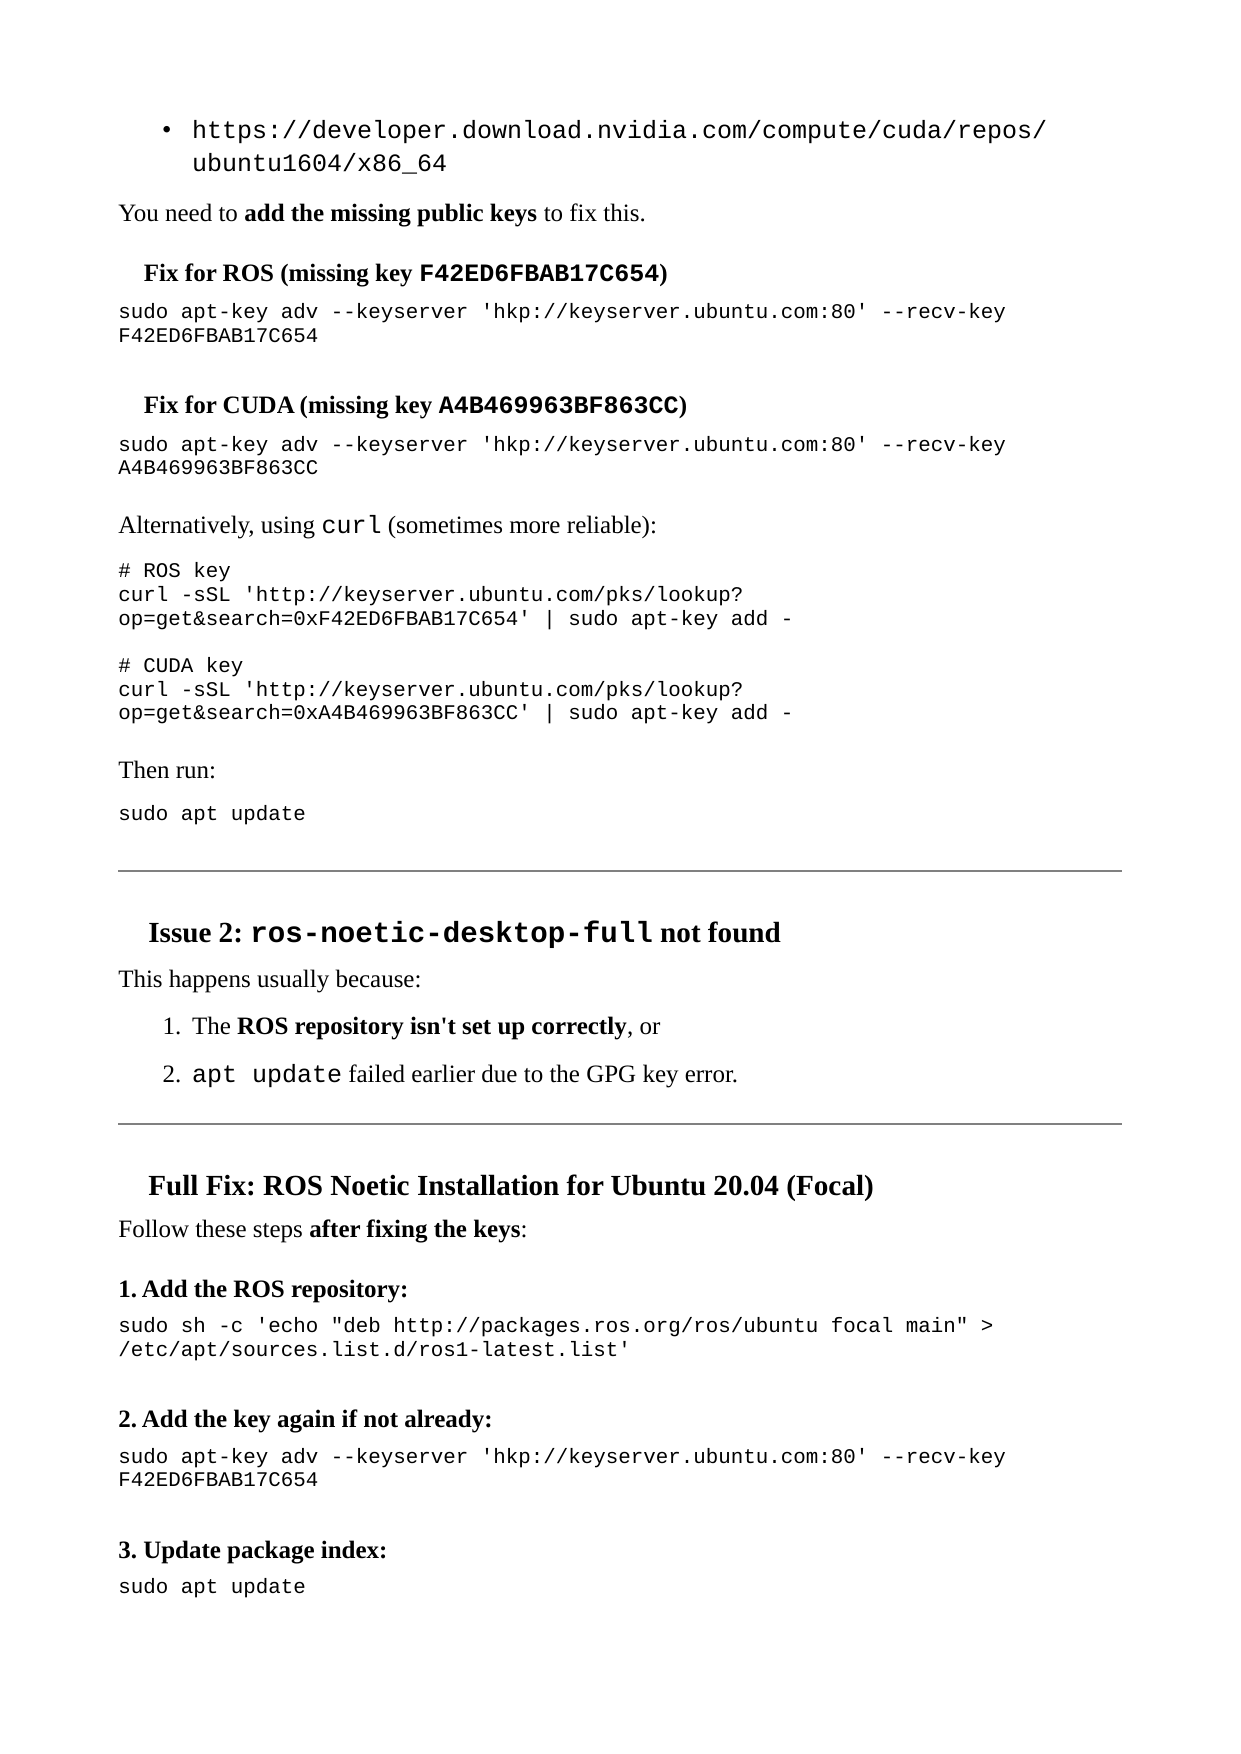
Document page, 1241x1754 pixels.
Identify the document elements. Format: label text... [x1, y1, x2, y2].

text # CUDA key [118, 655, 1122, 679]
subtitle 🔁 Full Fix: ROS Noetic Installation for Ubuntu 20.04 (Focal) [118, 1168, 1122, 1201]
text Alternatively, using curl (sometimes more reliable): [118, 511, 1122, 541]
list https://developer.download.nvidia.com/compute/cuda/repos/ubuntu1604/x86_64 [162, 118, 1122, 179]
text sudo apt-key adv --keyserver 'hkp://keyserver.ubuntu.com:80' --recv-key F42ED6FBAB17C654 [118, 301, 1122, 348]
text curl -sSL 'http://keyserver.ubuntu.com/pks/lookup?op=get&search=0xF42ED6FBAB17C654' | sudo apt-key add - [118, 584, 1122, 631]
text sudo apt-key adv --keyserver 'hkp://keyserver.ubuntu.com:80' --recv-key A4B469963BF863CC [118, 434, 1122, 481]
text sudo apt update [118, 803, 1122, 827]
text sudo sh -c 'echo "deb http://packages.ros.org/ros/ubuntu focal main" > /etc/apt/sources.list.d/ros1-latest.list' [118, 1315, 1122, 1362]
text Follow these steps after fixing the keys: [118, 1214, 1122, 1242]
subtitle 3. Update package index: [118, 1535, 1122, 1564]
text This happens usually because: [118, 964, 1122, 992]
text sudo apt update [118, 1576, 1122, 1600]
text curl -sSL 'http://keyserver.ubuntu.com/pks/lookup?op=get&search=0xA4B469963BF863CC' | sudo apt-key add - [118, 679, 1122, 726]
subtitle 2. Add the key again if not already: [118, 1404, 1122, 1433]
list apt update failed earlier due to the GPG key error. [162, 1059, 1122, 1090]
text # ROS key [118, 561, 1122, 584]
text You need to add the missing public keys to fix this. [118, 198, 1122, 226]
list The ROS repository isn't set up correctly, or [162, 1011, 1122, 1040]
subtitle ✅ Issue 2: ros-noetic-desktop-full not found [118, 915, 1122, 951]
text sudo apt-key adv --keyserver 'hkp://keyserver.ubuntu.com:80' --recv-key F42ED6FBAB17C654 [118, 1446, 1122, 1493]
subtitle 🔧 Fix for CUDA (missing key A4B469963BF863CC) [118, 390, 1122, 421]
subtitle 🔧 Fix for ROS (missing key F42ED6FBAB17C654) [118, 258, 1122, 289]
subtitle 1. Add the ROS repository: [118, 1274, 1122, 1303]
text Then run: [118, 756, 1122, 784]
